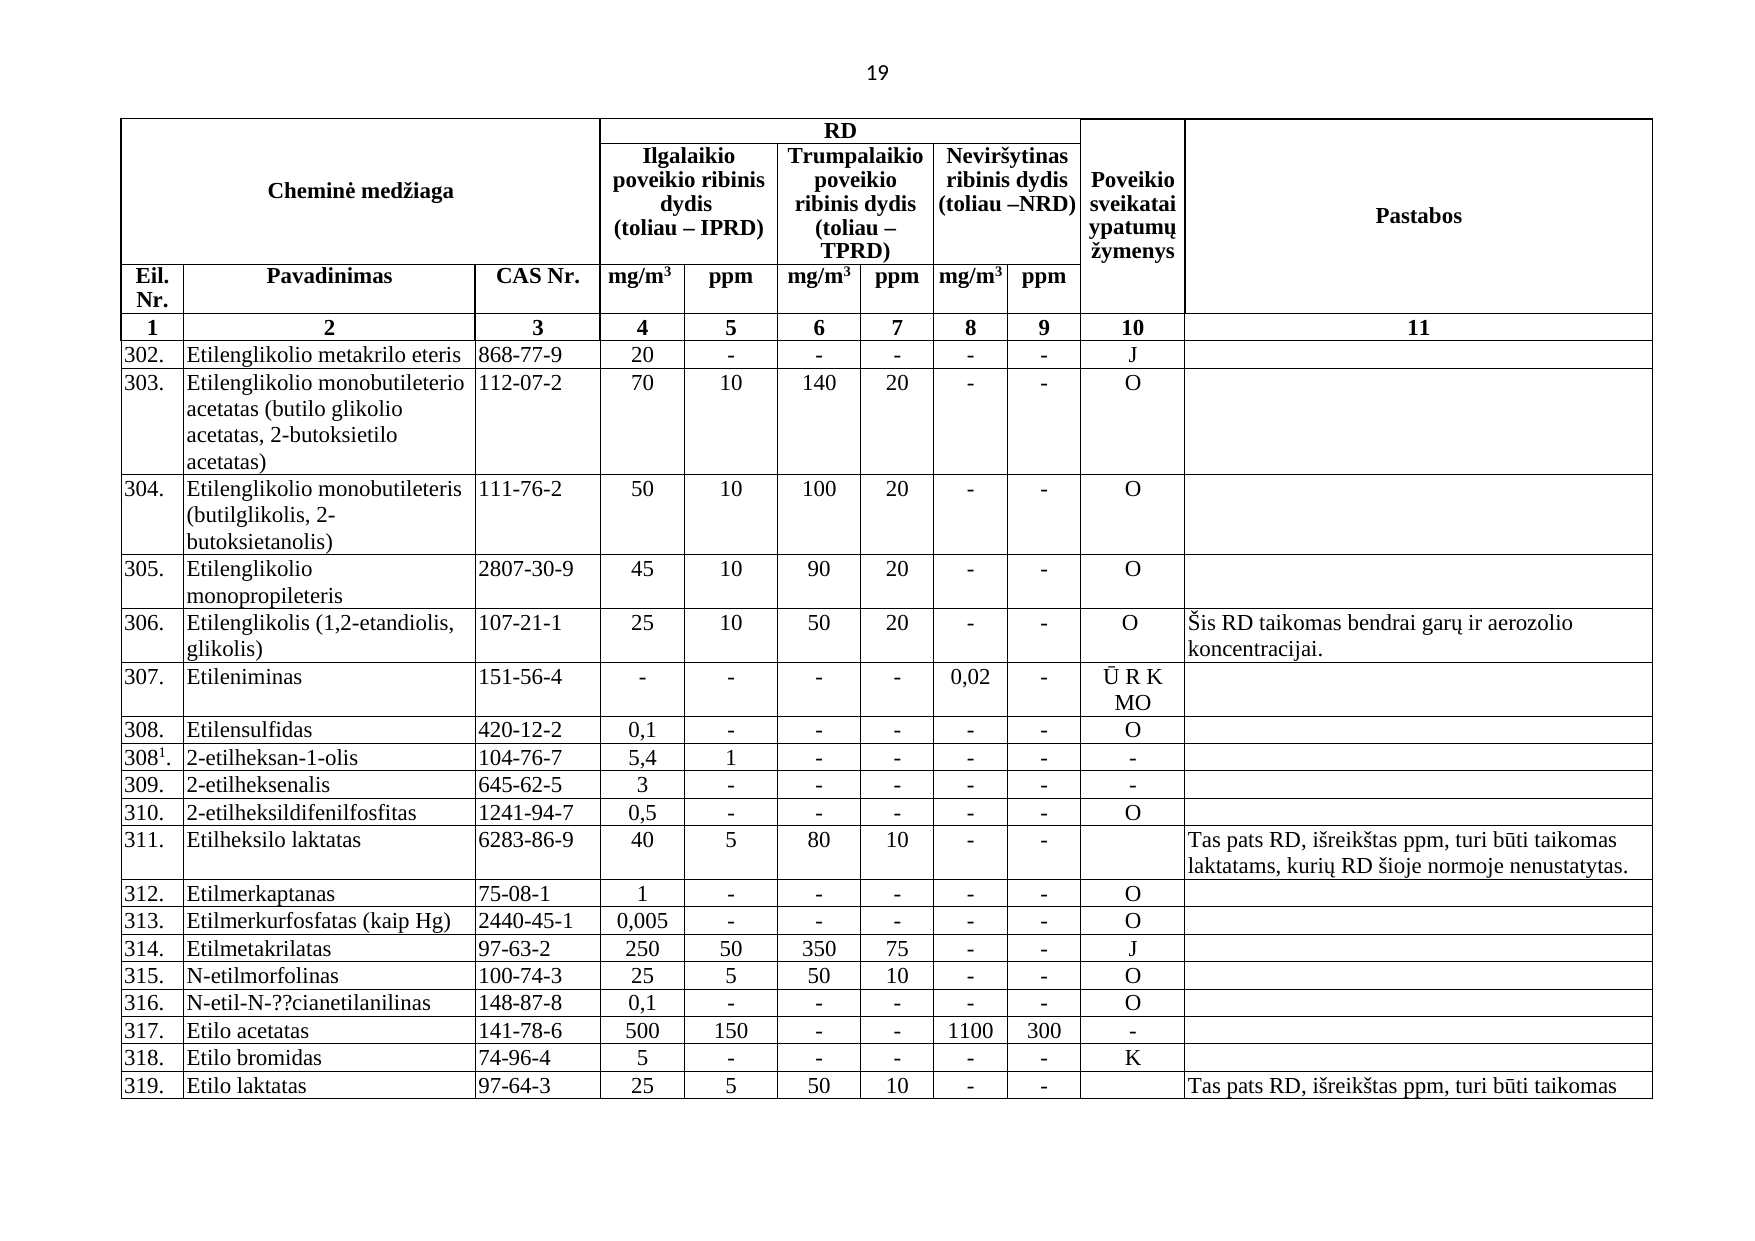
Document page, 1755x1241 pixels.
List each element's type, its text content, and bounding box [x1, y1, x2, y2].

table_cell - [934, 341, 1007, 368]
table_cell - [778, 771, 860, 798]
table_cell [1185, 369, 1652, 474]
table_cell - [1008, 609, 1080, 662]
table_cell 420-12-2 [476, 717, 600, 743]
table_cell J [1081, 341, 1184, 368]
table_cell - [861, 771, 933, 798]
table_cell Etilmetakrilatas [184, 935, 475, 961]
table_cell O [1081, 880, 1184, 906]
table_cell 6 [778, 314, 860, 340]
table_cell Tas pats RD, išreikštas ppm, turi būti taikomas [1185, 1072, 1652, 1098]
table_cell 104-76-7 [476, 744, 600, 770]
table_cell O [1081, 475, 1184, 554]
table_cell 313. [122, 907, 183, 934]
table_cell 2-etilheksildifenilfosfitas [184, 799, 475, 825]
table_cell - [934, 1072, 1007, 1098]
table_cell 10 [861, 826, 933, 879]
table_cell - [685, 880, 777, 906]
table_cell ppm [1008, 265, 1080, 312]
table_cell - [1008, 880, 1080, 906]
table_cell [1081, 826, 1184, 879]
table_cell Etileniminas [184, 663, 475, 716]
table_cell 316. [122, 990, 183, 1016]
table_cell 20 [601, 341, 684, 368]
table_cell [1185, 475, 1652, 554]
table_cell 317. [122, 1017, 183, 1043]
table_cell - [1008, 369, 1080, 474]
table_cell 1100 [934, 1017, 1007, 1043]
table_cell N-etil-N-beta??cianetilanilinas [184, 990, 475, 1016]
table_cell 25 [601, 609, 684, 662]
table_cell - [861, 880, 933, 906]
table_cell 3 [601, 771, 684, 798]
table_cell 112-07-2 [476, 369, 600, 474]
table_cell - [1008, 935, 1080, 961]
table_cell 0,005 [601, 907, 684, 934]
table_cell - [1081, 744, 1184, 770]
table_cell - [934, 990, 1007, 1016]
table_cell - [1008, 962, 1080, 988]
table_cell O [1081, 717, 1184, 743]
table_cell [1185, 990, 1652, 1016]
table_cell 1241-94-7 [476, 799, 600, 825]
table_cell 350 [778, 935, 860, 961]
table_cell 645-62-5 [476, 771, 600, 798]
table_cell - [685, 717, 777, 743]
table_cell - [1008, 1072, 1080, 1098]
table_cell 5 [601, 1044, 684, 1071]
table_cell 318. [122, 1044, 183, 1071]
table_cell - [934, 907, 1007, 934]
table_cell Etilensulfidas [184, 717, 475, 743]
table_cell - [1008, 826, 1080, 879]
table_cell [1185, 341, 1652, 368]
table_cell 250 [601, 935, 684, 961]
table_cell mg/m3 [934, 265, 1007, 312]
table_cell Etilenglikolis (1,2-etandiolis, glikolis) [184, 609, 475, 662]
table_cell 40 [601, 826, 684, 879]
table_cell 25 [601, 962, 684, 988]
table_cell - [778, 744, 860, 770]
table_cell O [1081, 962, 1184, 988]
table_cell 107-21-1 [476, 609, 600, 662]
table_cell - [685, 907, 777, 934]
table_cell 310. [122, 799, 183, 825]
table_cell Etilo bromidas [184, 1044, 475, 1071]
table_cell 80 [778, 826, 860, 879]
table_cell Tas pats RD, išreikštas ppm, turi būti taikomas laktatams, kurių RD šioje normoje nenustatytas. [1185, 826, 1652, 879]
table_cell 50 [778, 1072, 860, 1098]
table_cell - [934, 717, 1007, 743]
table_cell mg/m3 [601, 265, 684, 312]
table_cell - [861, 907, 933, 934]
table_cell - [934, 1044, 1007, 1071]
table_cell - [1008, 990, 1080, 1016]
table_cell - [934, 935, 1007, 961]
table_cell 0,02 [934, 663, 1007, 716]
table_cell Trumpalaikio poveikio ribinis dydis (toliau –TPRD) [778, 144, 933, 263]
table_cell O [1081, 369, 1184, 474]
table_cell 10 [685, 369, 777, 474]
table_cell - [778, 880, 860, 906]
table_cell - [1008, 1044, 1080, 1071]
table_cell 50 [778, 962, 860, 988]
table_cell 4 [601, 314, 684, 340]
table_cell [1185, 799, 1652, 825]
table_cell 868-77-9 [476, 341, 600, 368]
table_cell - [685, 341, 777, 368]
table_cell 20 [861, 475, 933, 554]
table_cell 303. [122, 369, 183, 474]
table_cell - [1008, 341, 1080, 368]
table_cell 2-etilheksan-1-olis [184, 744, 475, 770]
table_cell Neviršytinas ribinis dydis (toliau –NRD) [934, 144, 1080, 263]
table_cell Etilenglikolio monobutileteris (butilglikolis, 2-butoksietanolis) [184, 475, 475, 554]
table_cell O [1081, 907, 1184, 934]
table_cell - [1008, 475, 1080, 554]
table_cell [1185, 1017, 1652, 1043]
table_cell - [934, 475, 1007, 554]
table_cell - [1008, 555, 1080, 608]
table_cell 20 [861, 609, 933, 662]
table_header RD [601, 119, 1080, 143]
table_cell 308. [122, 717, 183, 743]
table_cell 7 [861, 314, 933, 340]
table_cell 50 [601, 475, 684, 554]
table_cell - [934, 826, 1007, 879]
table_cell 0,1 [601, 717, 684, 743]
table_cell 304. [122, 475, 183, 554]
table_cell [1185, 555, 1652, 608]
table_cell 45 [601, 555, 684, 608]
table_cell CAS Nr. [476, 265, 599, 312]
table_cell 97-63-2 [476, 935, 600, 961]
table_cell 500 [601, 1017, 684, 1043]
table_cell Etilenglikolio monobutileterio acetatas (butilo glikolio acetatas, 2-butoksietilo acetatas) [184, 369, 475, 474]
table_cell - [778, 717, 860, 743]
table_cell - [778, 799, 860, 825]
table_cell - [601, 663, 684, 716]
table_cell 100-74-3 [476, 962, 600, 988]
table_cell 2-etilheksenalis [184, 771, 475, 798]
table_cell 10 [685, 609, 777, 662]
table_cell 302. [122, 341, 183, 368]
table_cell 20 [861, 369, 933, 474]
table_cell 74-96-4 [476, 1044, 600, 1071]
table_cell - [934, 799, 1007, 825]
table_cell N-etilmorfolinas [184, 962, 475, 988]
table_cell 5 [685, 962, 777, 988]
table_cell ppm [685, 265, 777, 312]
table_cell - [1008, 744, 1080, 770]
table_cell - [685, 799, 777, 825]
table_cell - [861, 744, 933, 770]
table_cell Etilenglikolio metakrilo eteris [184, 341, 475, 368]
table_cell 75-08-1 [476, 880, 600, 906]
table_cell 2 [184, 314, 474, 340]
table_cell 25 [601, 1072, 684, 1098]
table_cell [1185, 771, 1652, 798]
table_cell - [934, 369, 1007, 474]
table_cell 2807-30-9 [476, 555, 600, 608]
table_cell - [778, 907, 860, 934]
table_cell 70 [601, 369, 684, 474]
table_cell O [1081, 609, 1184, 662]
table_cell - [1008, 717, 1080, 743]
table_cell 100 [778, 475, 860, 554]
table_cell 300 [1008, 1017, 1080, 1043]
table_cell - [861, 990, 933, 1016]
table_cell Etilo acetatas [184, 1017, 475, 1043]
table_cell - [778, 1044, 860, 1071]
table_cell Ū R K MO [1081, 663, 1184, 716]
table_header Cheminė medžiaga [122, 119, 599, 263]
table_cell 148-87-8 [476, 990, 600, 1016]
table_header Poveikio sveikatai ypatumų žymenys [1081, 120, 1184, 312]
table_cell - [685, 663, 777, 716]
table_cell 20 [861, 555, 933, 608]
table_cell 10 [861, 1072, 933, 1098]
table_cell - [778, 663, 860, 716]
table_cell 319. [122, 1072, 183, 1098]
table_cell [1185, 962, 1652, 988]
table_cell - [934, 744, 1007, 770]
table_cell 10 [685, 475, 777, 554]
table_cell 3 [476, 314, 599, 340]
table_cell [1185, 717, 1652, 743]
table_cell - [685, 771, 777, 798]
table_cell 309. [122, 771, 183, 798]
table_cell - [861, 663, 933, 716]
table_cell 1 [601, 880, 684, 906]
table_cell O [1081, 555, 1184, 608]
table_cell - [1081, 1017, 1184, 1043]
table_cell Eil. Nr. [122, 265, 183, 312]
table_cell - [778, 990, 860, 1016]
table_cell 9 [1008, 314, 1080, 340]
table_cell 50 [778, 609, 860, 662]
table_cell 5 [685, 314, 777, 340]
table_cell - [778, 341, 860, 368]
table_cell Ilgalaikio poveikio ribinis dydis (toliau – IPRD) [601, 144, 777, 263]
table_cell 3081. [122, 744, 183, 770]
table_cell - [934, 880, 1007, 906]
table_cell Šis RD taikomas bendrai garų ir aerozolio koncentracijai. [1185, 609, 1652, 662]
table_cell 314. [122, 935, 183, 961]
table_cell Etilheksilo laktatas [184, 826, 475, 879]
table_cell J [1081, 935, 1184, 961]
table_cell [1185, 907, 1652, 934]
table_cell 111-76-2 [476, 475, 600, 554]
table_cell O [1081, 799, 1184, 825]
table_cell 10 [861, 962, 933, 988]
table_cell - [1081, 771, 1184, 798]
table_cell Etilenglikolio monopropileteris [184, 555, 475, 608]
table_cell 97-64-3 [476, 1072, 600, 1098]
table_cell - [861, 1044, 933, 1071]
table_cell 140 [778, 369, 860, 474]
table_cell [1185, 744, 1652, 770]
table_cell 306. [122, 609, 183, 662]
table_cell mg/m3 [778, 265, 860, 312]
table_cell - [1008, 799, 1080, 825]
table_cell 50 [685, 935, 777, 961]
table_cell 150 [685, 1017, 777, 1043]
table_cell 1 [122, 314, 183, 340]
table_header Pastabos [1186, 120, 1652, 312]
table_cell 10 [1081, 314, 1184, 340]
table_cell - [1008, 907, 1080, 934]
table_cell K [1081, 1044, 1184, 1071]
table_cell 0,5 [601, 799, 684, 825]
table_cell - [861, 1017, 933, 1043]
table_cell 311. [122, 826, 183, 879]
table_cell - [1008, 771, 1080, 798]
table_cell - [861, 341, 933, 368]
table_cell 75 [861, 935, 933, 961]
table_cell 0,1 [601, 990, 684, 1016]
table_cell [1185, 663, 1652, 716]
table_cell - [934, 771, 1007, 798]
table_cell O [1081, 990, 1184, 1016]
table_cell - [685, 1044, 777, 1071]
table_cell ppm [861, 265, 933, 312]
table_cell 10 [685, 555, 777, 608]
table_cell 6283-86-9 [476, 826, 600, 879]
table_cell [1185, 1044, 1652, 1071]
table_cell 11 [1185, 314, 1652, 340]
table_cell - [685, 990, 777, 1016]
table_cell 305. [122, 555, 183, 608]
table_cell - [778, 1017, 860, 1043]
table_cell Etilo laktatas [184, 1072, 475, 1098]
table_cell [1185, 880, 1652, 906]
table_cell 312. [122, 880, 183, 906]
table_cell - [861, 717, 933, 743]
table_cell - [934, 962, 1007, 988]
table_cell Etilmerkaptanas [184, 880, 475, 906]
table_cell 151-56-4 [476, 663, 600, 716]
table_cell 307. [122, 663, 183, 716]
table_cell - [861, 799, 933, 825]
table_cell - [934, 555, 1007, 608]
table_cell 315. [122, 962, 183, 988]
table_cell 2440-45-1 [476, 907, 600, 934]
table_cell 141-78-6 [476, 1017, 600, 1043]
table_cell 1 [685, 744, 777, 770]
table_cell [1185, 935, 1652, 961]
table_cell 8 [934, 314, 1007, 340]
table_cell - [1008, 663, 1080, 716]
table_cell 5,4 [601, 744, 684, 770]
table_cell 5 [685, 1072, 777, 1098]
table_cell 5 [685, 826, 777, 879]
table_cell - [934, 609, 1007, 662]
table_cell 90 [778, 555, 860, 608]
table_cell Etilmerkurfosfatas (kaip Hg) [184, 907, 475, 934]
table_cell [1081, 1072, 1184, 1098]
table_cell Pavadinimas [184, 265, 474, 312]
